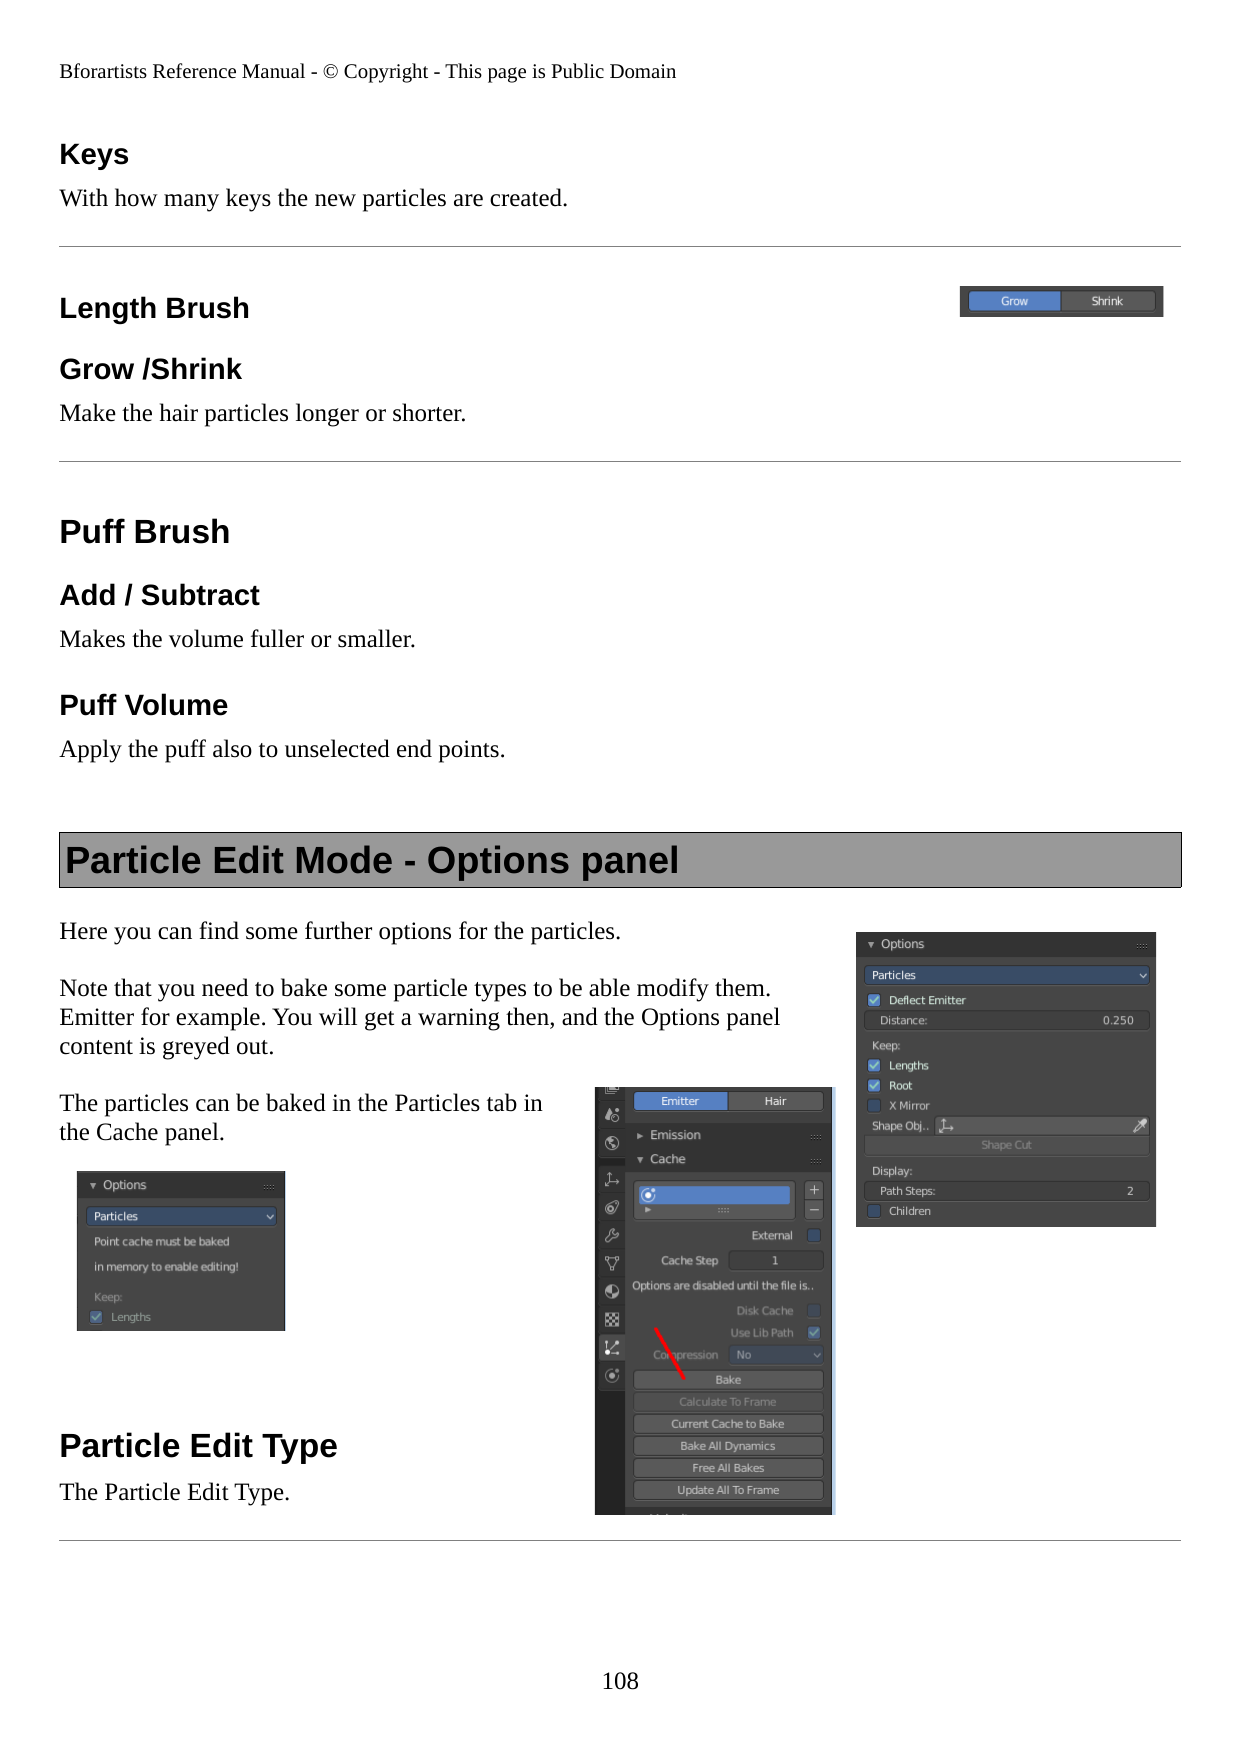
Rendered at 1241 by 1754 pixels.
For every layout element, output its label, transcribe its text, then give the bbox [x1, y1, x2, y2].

subtitle Length Brush [59, 291, 1181, 324]
text Apply the puff also to unselected end points. [59, 734, 1181, 762]
text [836, 1477, 1181, 1505]
subtitle Puff Brush [59, 512, 1181, 551]
text Makes the volume fuller or smaller. [59, 624, 1181, 653]
subtitle Add / Subtract [59, 578, 1181, 611]
table_header Particle Edit Mode - Options panel [60, 833, 1181, 887]
picture [594, 1087, 836, 1515]
text With how many keys the new particles are created. [59, 183, 1181, 212]
subtitle Particle Edit Type [59, 1426, 594, 1464]
picture [959, 286, 1164, 317]
picture [856, 932, 1157, 1227]
subtitle [836, 1426, 1181, 1464]
text Note that you need to bake some particle types to be able modify them. Emitter for example. You will get a warning then, and the Options panel content is greyed out. [59, 973, 856, 1060]
subtitle Keys [59, 137, 1181, 170]
text Here you can find some further options for the particles. [59, 916, 1181, 945]
picture [76, 1171, 286, 1331]
subtitle Grow /Shrink [59, 352, 1181, 385]
text Make the hair particles longer or shorter. [59, 398, 1181, 427]
text The Particle Edit Type. [59, 1477, 594, 1505]
subtitle Puff Volume [59, 687, 1181, 721]
text The particles can be baked in the Particles tab in the Cache panel. [59, 1088, 594, 1146]
text [1157, 1088, 1181, 1146]
